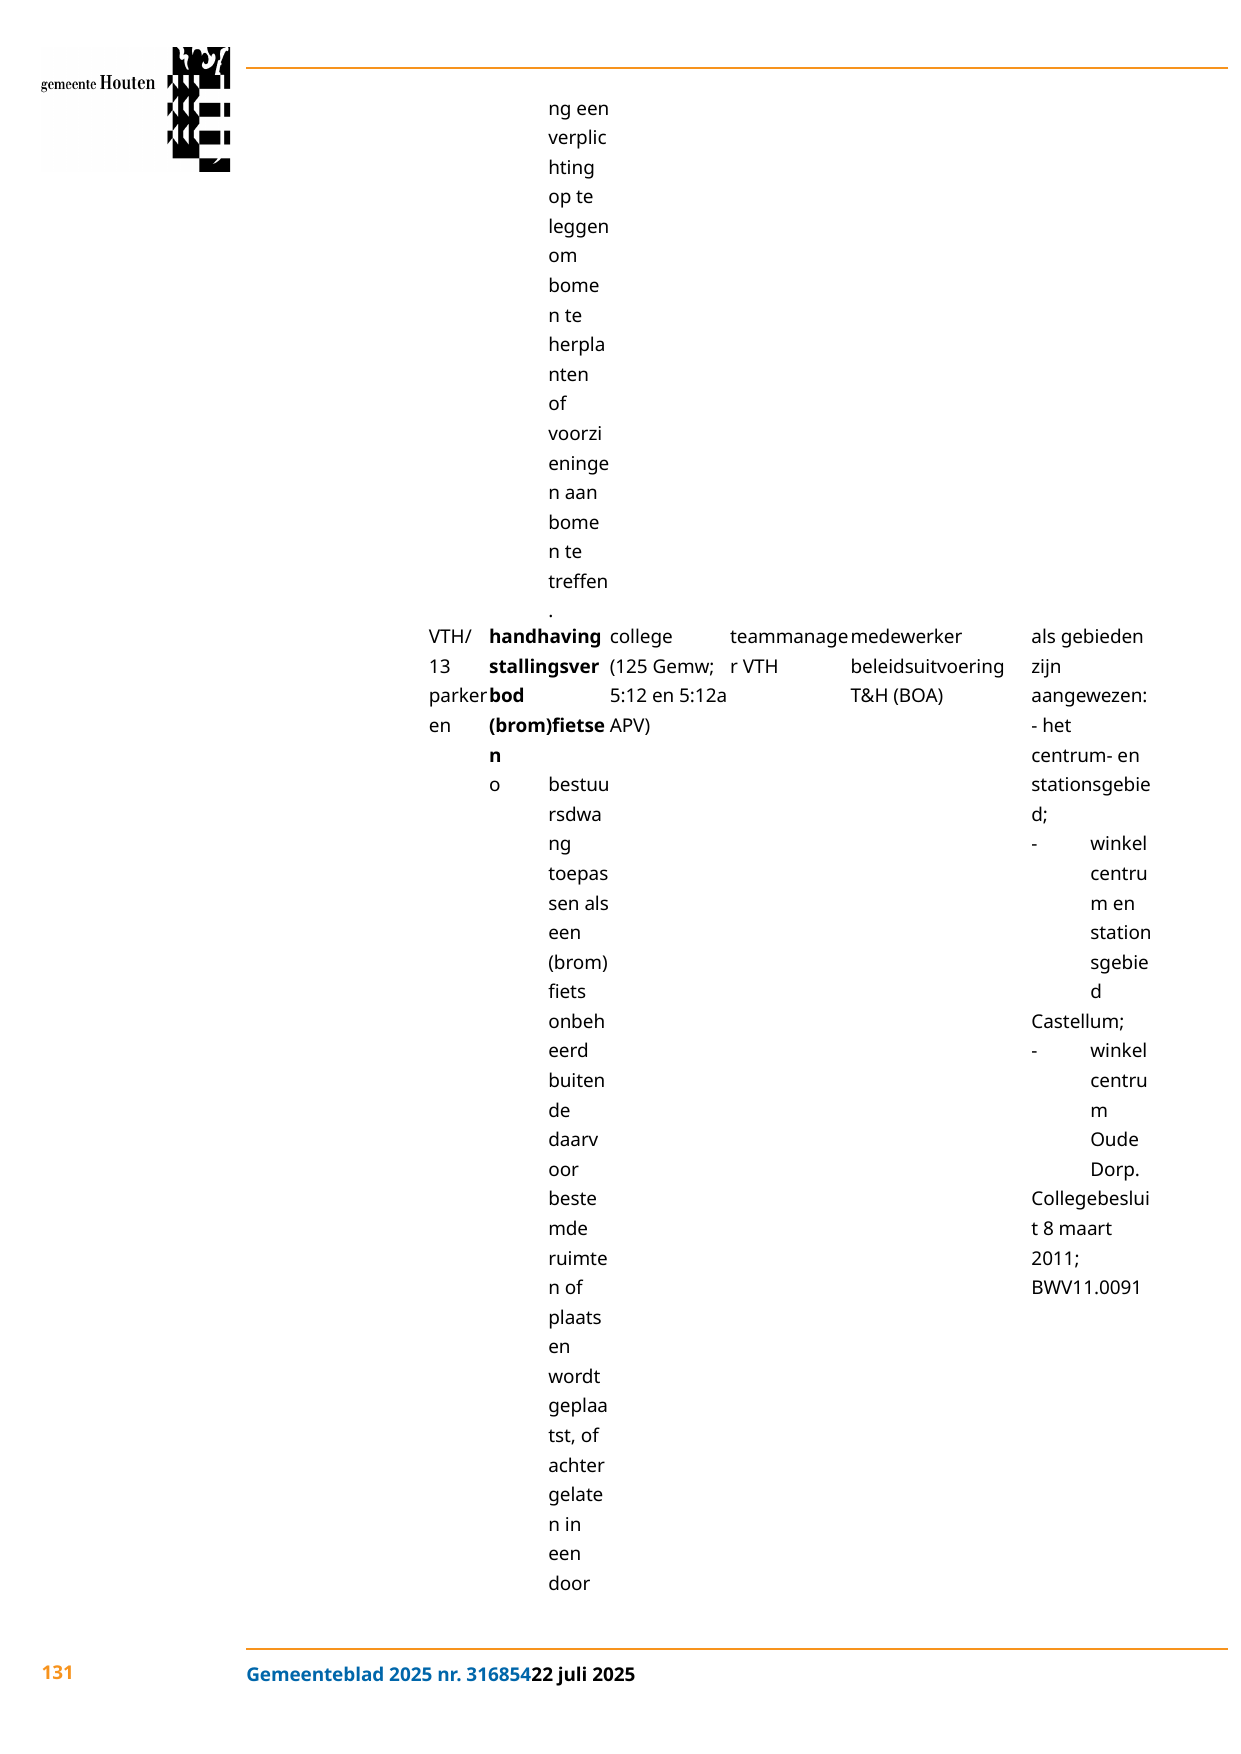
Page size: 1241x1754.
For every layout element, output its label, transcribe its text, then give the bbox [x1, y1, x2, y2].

table_cell medewerker beleidsuitvoering T&H (BOA) [850, 624, 1031, 1596]
table_cell VTH/13 parkeren [429, 624, 489, 1596]
table_cell [429, 95, 489, 623]
table_cell college (125 Gemw; 5:12 en 5:12a APV) [610, 624, 730, 1596]
table_cell [248, 624, 429, 1596]
table_cell [1031, 95, 1152, 623]
table_cell ng een verplichting op te leggen om bomen te herplanten of voorzieningen aan bomen te treffen. [489, 95, 609, 623]
table_cell [610, 95, 730, 623]
table_cell handhaving stallingsverbod (brom)fietsen bestuursdwang toepassen als een (brom)fiets onbeheerd buiten de daarvoor bestemde ruimten of plaatsen wordt geplaatst, of achtergelaten in een door [489, 624, 609, 1596]
table_cell [730, 95, 850, 623]
table_cell [850, 95, 1031, 623]
picture [41, 47, 231, 172]
table_cell als gebieden zijn aangewezen: - het centrum- en stationsgebied; winkelcentrum en stationsgebied Castellum; winkelcentrum Oude Dorp. Collegebesluit 8 maart 2011; BWV11.0091 [1031, 624, 1152, 1596]
table_cell [248, 95, 429, 623]
table_cell teammanager VTH [730, 624, 850, 1596]
